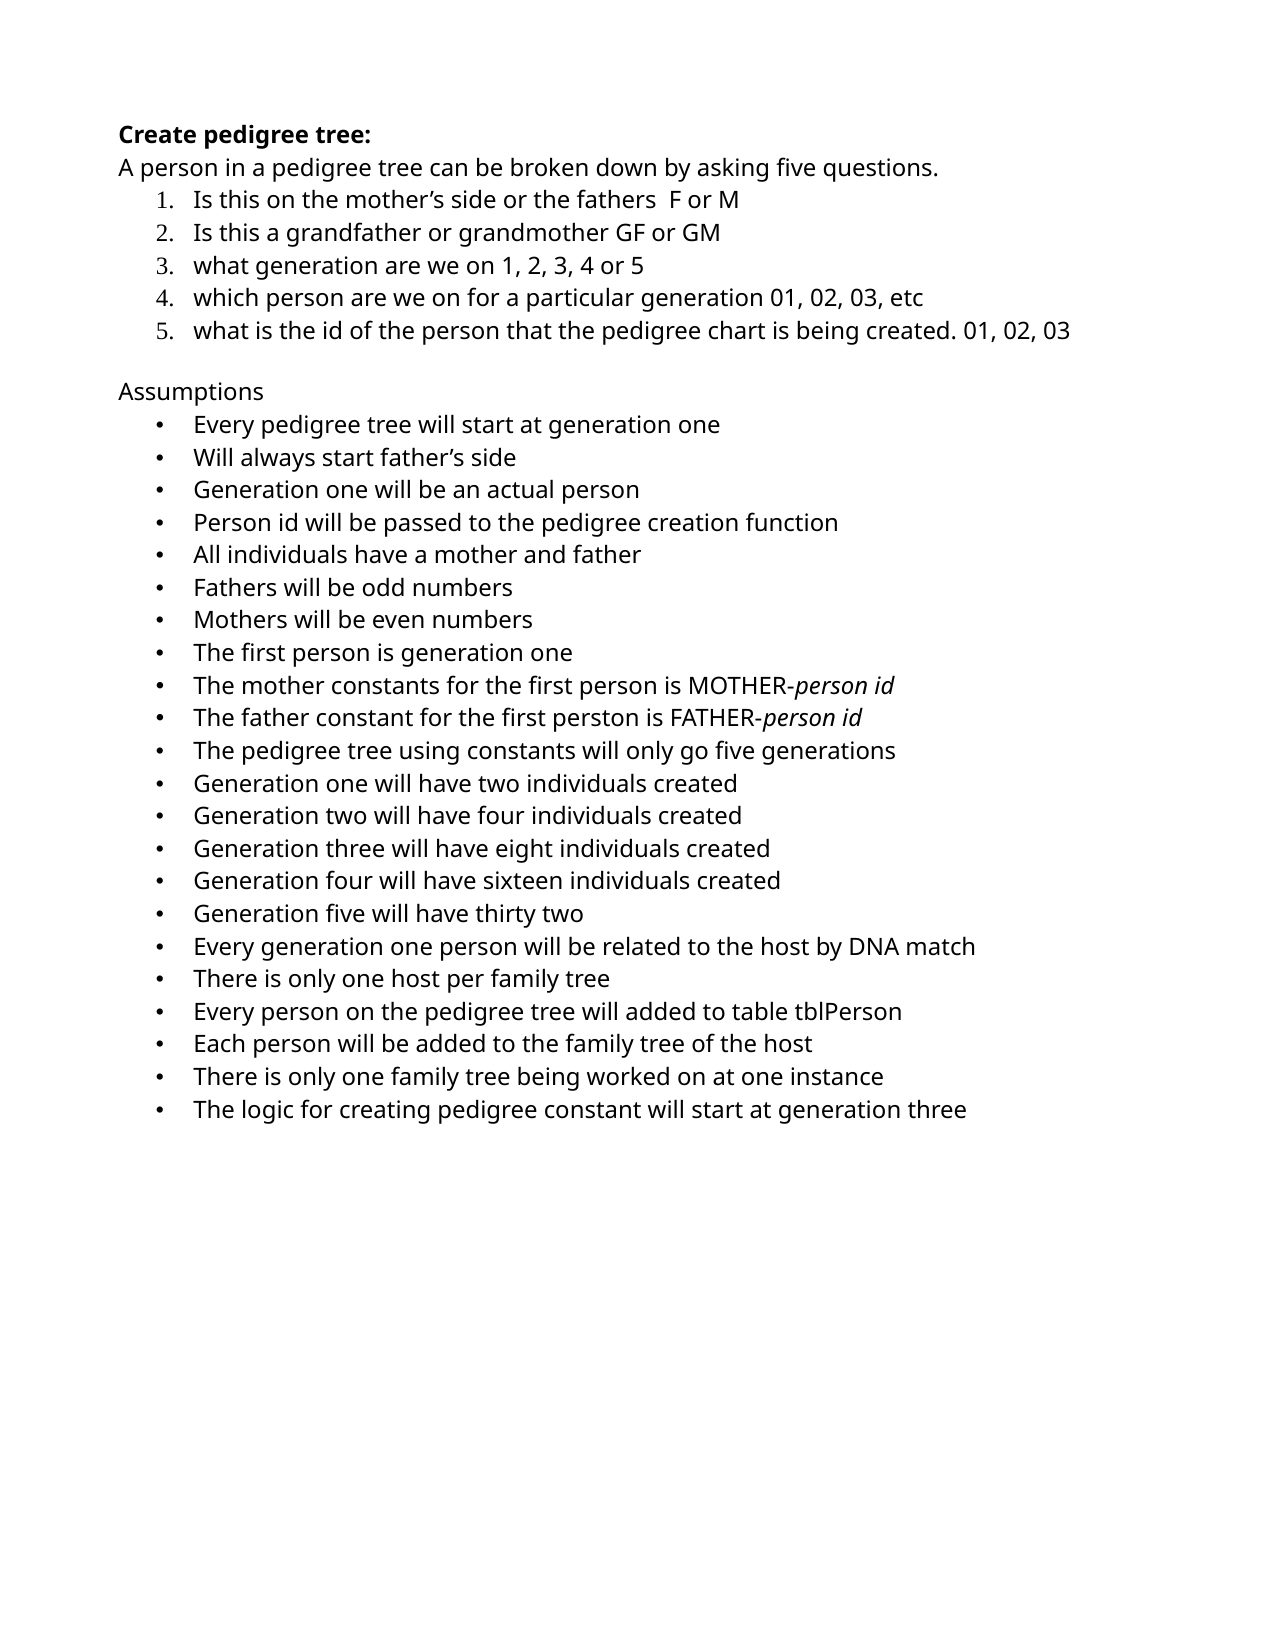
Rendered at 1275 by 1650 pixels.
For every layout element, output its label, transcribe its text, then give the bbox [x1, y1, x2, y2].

list All individuals have a mother and father [156, 538, 1157, 571]
list The first person is generation one [156, 636, 1157, 668]
list Generation four will have sixteen individuals created [156, 864, 1157, 897]
list what is the id of the person that the pedigree chart is being created. 01, 02, 03 [156, 314, 1157, 346]
list Is this on the mother’s side or the fathers F or M [156, 183, 1157, 216]
text A person in a pedigree tree can be broken down by asking five questions. [118, 151, 1157, 183]
text Assumptions [118, 375, 1157, 408]
list Every person on the pedigree tree will added to table tblPerson [156, 994, 1157, 1027]
list There is only one family tree being worked on at one instance [156, 1060, 1157, 1092]
list Fathers will be odd numbers [156, 571, 1157, 603]
list Generation three will have eight individuals created [156, 832, 1157, 864]
list Generation two will have four individuals created [156, 799, 1157, 832]
list Will always start father’s side [156, 440, 1157, 473]
list Generation five will have thirty two [156, 897, 1157, 929]
list There is only one host per family tree [156, 962, 1157, 994]
list Mothers will be even numbers [156, 603, 1157, 636]
text Create pedigree tree: [118, 118, 1157, 151]
list Generation one will be an actual person [156, 473, 1157, 506]
list which person are we on for a particular generation 01, 02, 03, etc [156, 281, 1157, 314]
list The pedigree tree using constants will only go five generations [156, 734, 1157, 766]
list Every generation one person will be related to the host by DNA match [156, 929, 1157, 962]
list Every pedigree tree will start at generation one [156, 408, 1157, 440]
list Person id will be passed to the pedigree creation function [156, 506, 1157, 538]
list Each person will be added to the family tree of the host [156, 1027, 1157, 1060]
list The logic for creating pedigree constant will start at generation three [156, 1092, 1157, 1125]
list The mother constants for the first person is MOTHER-person id [156, 668, 1157, 701]
list Is this a grandfather or grandmother GF or GM [156, 216, 1157, 248]
list what generation are we on 1, 2, 3, 4 or 5 [156, 248, 1157, 281]
list Generation one will have two individuals created [156, 766, 1157, 799]
list The father constant for the first perston is FATHER-person id [156, 701, 1157, 734]
